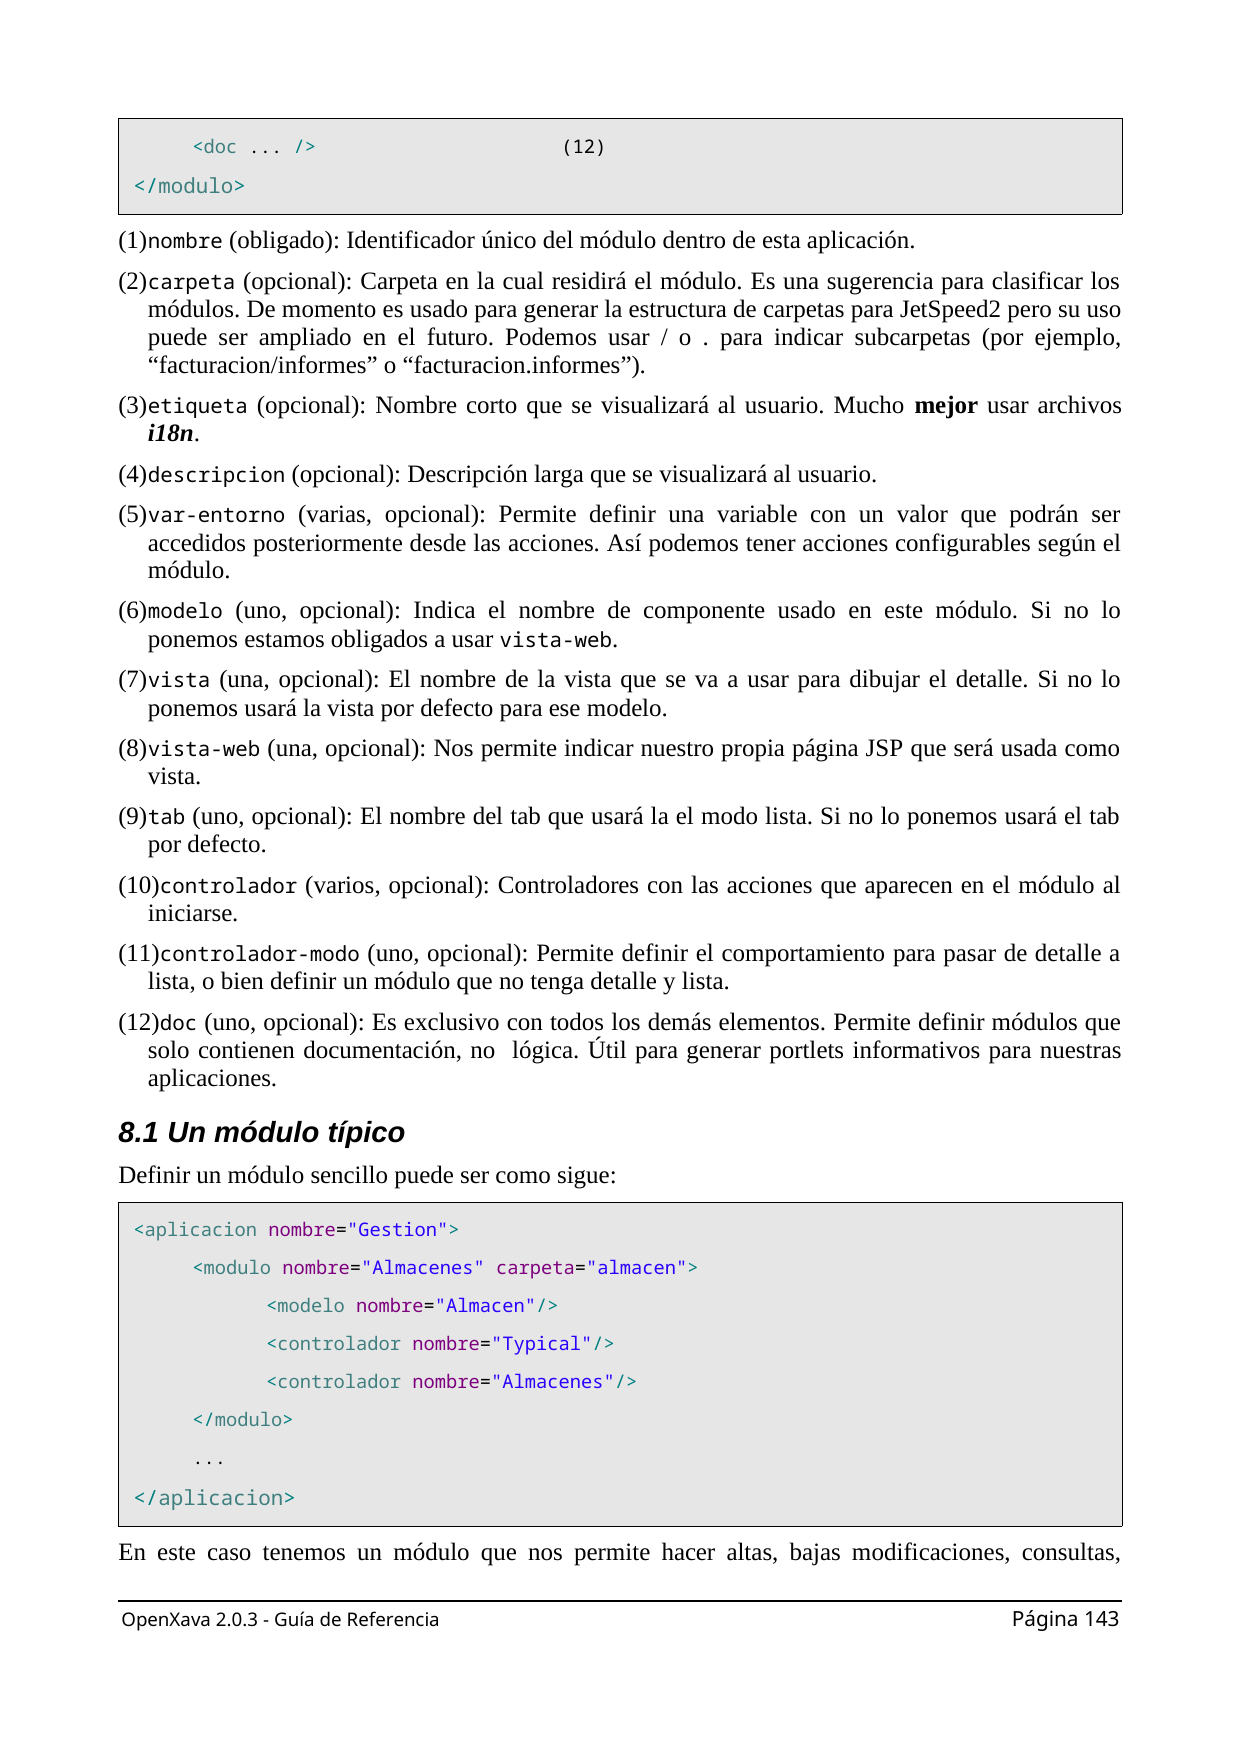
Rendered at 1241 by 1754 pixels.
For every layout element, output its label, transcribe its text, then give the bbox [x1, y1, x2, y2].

list vista (una, opcional): El nombre de la vista que se va a usar para dibujar el detalle. Si no lo ponemos usará la vista por defecto para ese modelo. [118, 666, 1122, 721]
text </modulo> [119, 156, 1122, 214]
list nombre (obligado): Identificador único del módulo dentro de esta aplicación. [118, 227, 1122, 255]
list tab (uno, opcional): El nombre del tab que usará la el modo lista. Si no lo ponemos usará el tab por defecto. [118, 802, 1122, 858]
list modelo (uno, opcional): Indica el nombre de componente usado en este módulo. Si no lo ponemos estamos obligados a usar vista-web. [118, 597, 1122, 653]
text </modulo> [119, 1392, 1122, 1430]
list etiqueta (opcional): Nombre corto que se visualizará al usuario. Mucho mejor usar archivos i18n. [118, 391, 1122, 447]
text Definir un módulo sencillo puede ser como sigue: [118, 1162, 1122, 1189]
text ... [119, 1430, 1122, 1468]
text <controlador nombre="Almacenes"/> [119, 1354, 1122, 1392]
text <modulo nombre="Almacenes" carpeta="almacen"> [119, 1240, 1122, 1278]
list descripcion (opcional): Descripción larga que se visualizará al usuario. [118, 460, 1122, 488]
list doc (uno, opcional): Es exclusivo con todos los demás elementos. Permite definir módulos que solo contienen documentación, no lógica. Útil para generar portlets informativos para nuestras aplicaciones. [118, 1008, 1122, 1091]
list controlador-modo (uno, opcional): Permite definir el comportamiento para pasar de detalle a lista, o bien definir un módulo que no tenga detalle y lista. [118, 939, 1122, 995]
subtitle Un módulo típico [118, 1116, 1122, 1149]
text <modelo nombre="Almacen"/> [119, 1278, 1122, 1316]
text </aplicacion> [119, 1468, 1122, 1526]
list var-entorno (varias, opcional): Permite definir una variable con un valor que podrán ser accedidos posteriormente desde las acciones. Así podemos tener acciones configurables según el módulo. [118, 500, 1122, 584]
text <aplicacion nombre="Gestion"> [119, 1203, 1122, 1240]
text <controlador nombre="Typical"/> [119, 1316, 1122, 1354]
list carpeta (opcional): Carpeta en la cual residirá el módulo. Es una sugerencia para clasificar los módulos. De momento es usado para generar la estructura de carpetas para JetSpeed2 pero su uso puede ser ampliado en el futuro. Podemos usar / o . para indicar subcarpetas (por ejemplo, “facturacion/informes” o “facturacion.informes”). [118, 267, 1122, 379]
list vista-web (una, opcional): Nos permite indicar nuestro propia página JSP que será usada como vista. [118, 734, 1122, 790]
text En este caso tenemos un módulo que nos permite hacer altas, bajas modificaciones, consultas, [118, 1538, 1122, 1566]
text <doc ... /> (12) [119, 119, 1122, 156]
list controlador (varios, opcional): Controladores con las acciones que aparecen en el módulo al iniciarse. [118, 871, 1122, 927]
